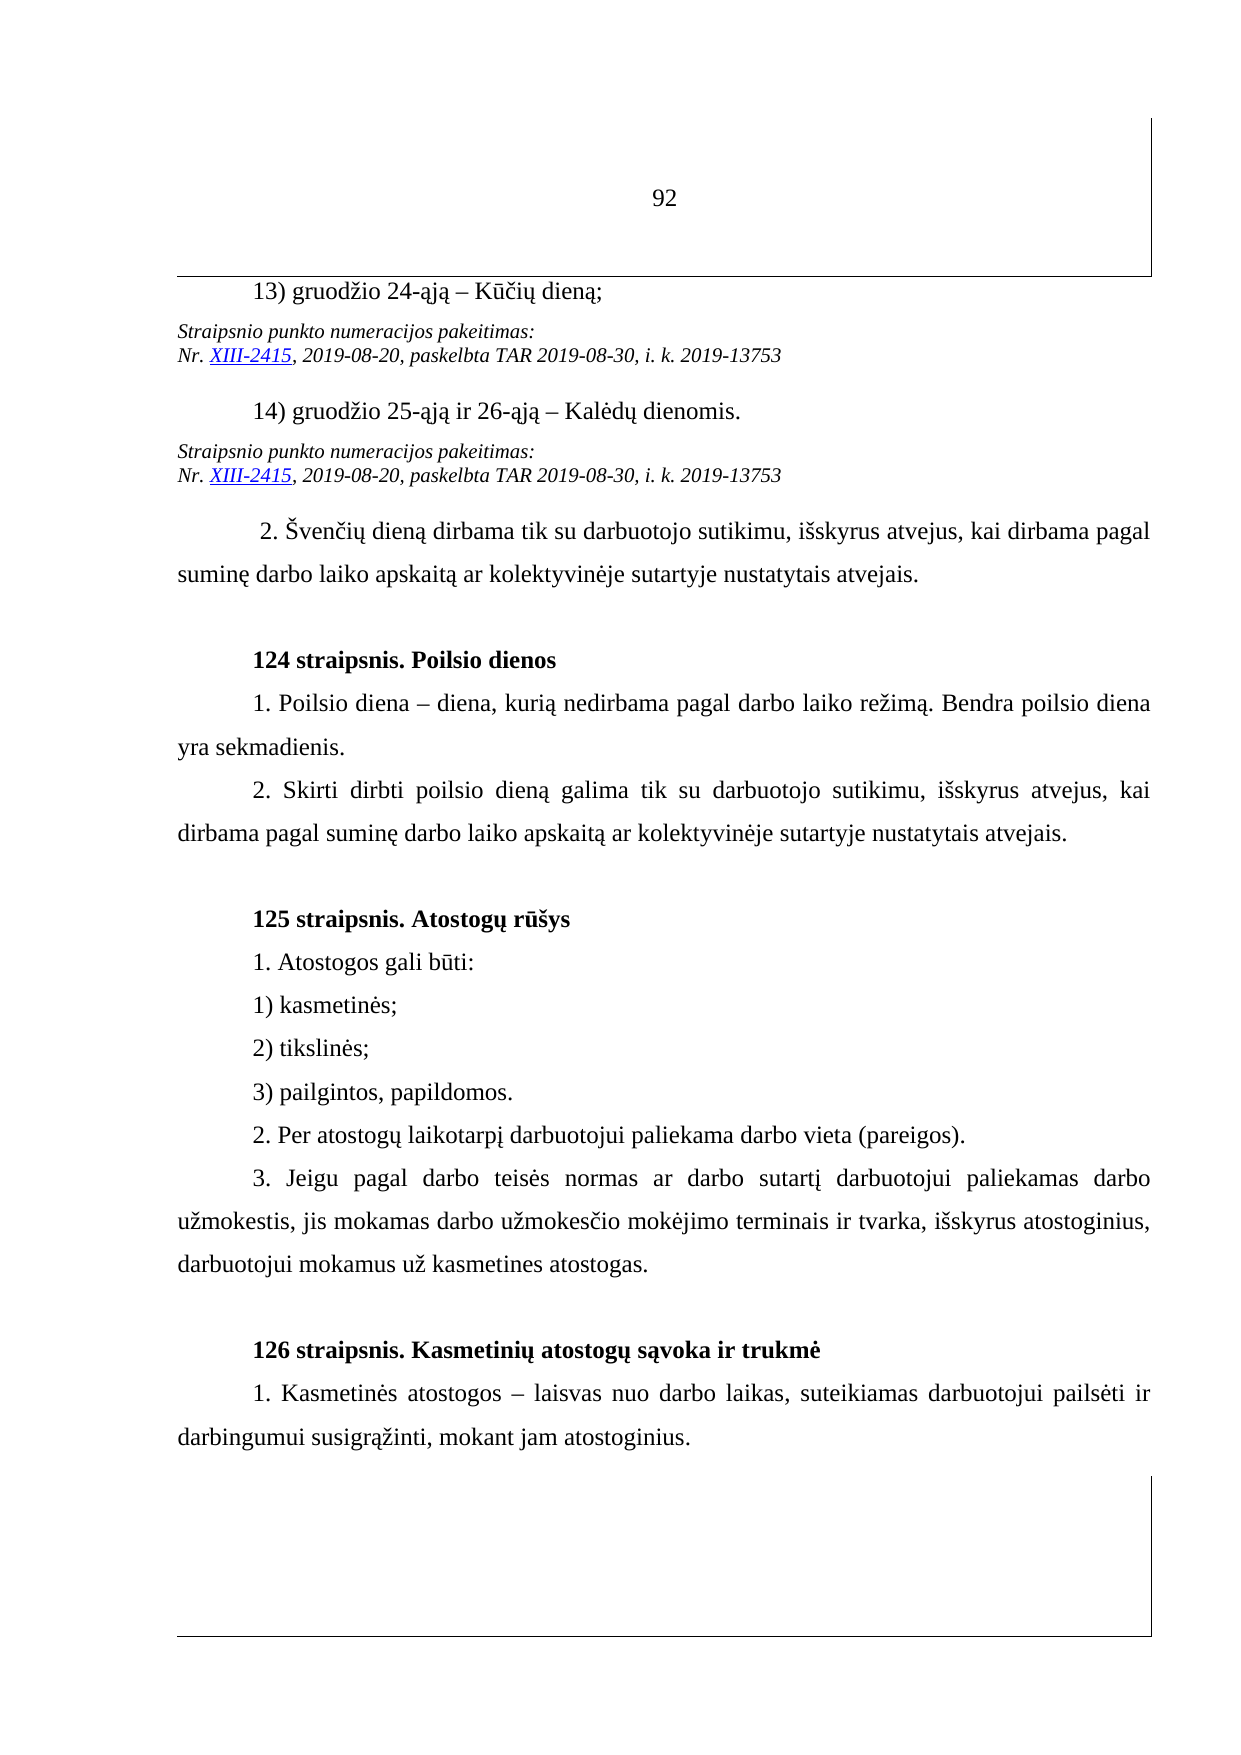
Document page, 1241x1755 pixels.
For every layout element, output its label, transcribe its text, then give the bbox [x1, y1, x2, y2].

text 1. Atostogos gali būti: [177, 947, 1152, 976]
text 1. Kasmetinės atostogos – laisvas nuo darbo laikas, suteikiamas darbuotojui pailsėti ir darbingumui susigrąžinti, mokant jam atostoginius. [177, 1378, 1152, 1450]
text 3. Jeigu pagal darbo teisės normas ar darbo sutartį darbuotojui paliekamas darbo užmokestis, jis mokamas darbo užmokesčio mokėjimo terminais ir tvarka, išskyrus atostoginius, darbuotojui mokamus už kasmetines atostogas. [177, 1163, 1152, 1278]
text 13) gruodžio 24-ąją – Kūčių dieną; [177, 276, 1152, 305]
text Nr. XIII-2415, 2019-08-20, paskelbta TAR 2019-08-30, i. k. 2019-13753 [177, 463, 1152, 487]
text 124 straipsnis. Poilsio dienos [177, 645, 1152, 674]
text 2) tikslinės; [177, 1033, 1152, 1062]
text 2. Švenčių dieną dirbama tik su darbuotojo sutikimu, išskyrus atvejus, kai dirbama pagal suminę darbo laiko apskaitą ar kolektyvinėje sutartyje nustatytais atvejais. [177, 516, 1152, 588]
text 2. Per atostogų laikotarpį darbuotojui paliekama darbo vieta (pareigos). [177, 1120, 1152, 1148]
subtitle 126 straipsnis. Kasmetinių atostogų sąvoka ir trukmė [177, 1335, 1152, 1364]
text 2. Skirti dirbti poilsio dieną galima tik su darbuotojo sutikimu, išskyrus atvejus, kai dirbama pagal suminę darbo laiko apskaitą ar kolektyvinėje sutartyje nustatytais atvejais. [177, 775, 1152, 847]
text 1. Poilsio diena – diena, kurią nedirbama pagal darbo laiko režimą. Bendra poilsio diena yra sekmadienis. [177, 688, 1152, 760]
text 1) kasmetinės; [177, 990, 1152, 1019]
text Straipsnio punkto numeracijos pakeitimas: [177, 319, 1152, 343]
text Nr. XIII-2415, 2019-08-20, paskelbta TAR 2019-08-30, i. k. 2019-13753 [177, 343, 1152, 367]
text 14) gruodžio 25-ąją ir 26-ąją – Kalėdų dienomis. [177, 396, 1152, 425]
text 3) pailgintos, papildomos. [177, 1077, 1152, 1105]
text Straipsnio punkto numeracijos pakeitimas: [177, 439, 1152, 463]
subtitle 125 straipsnis. Atostogų rūšys [177, 904, 1152, 933]
